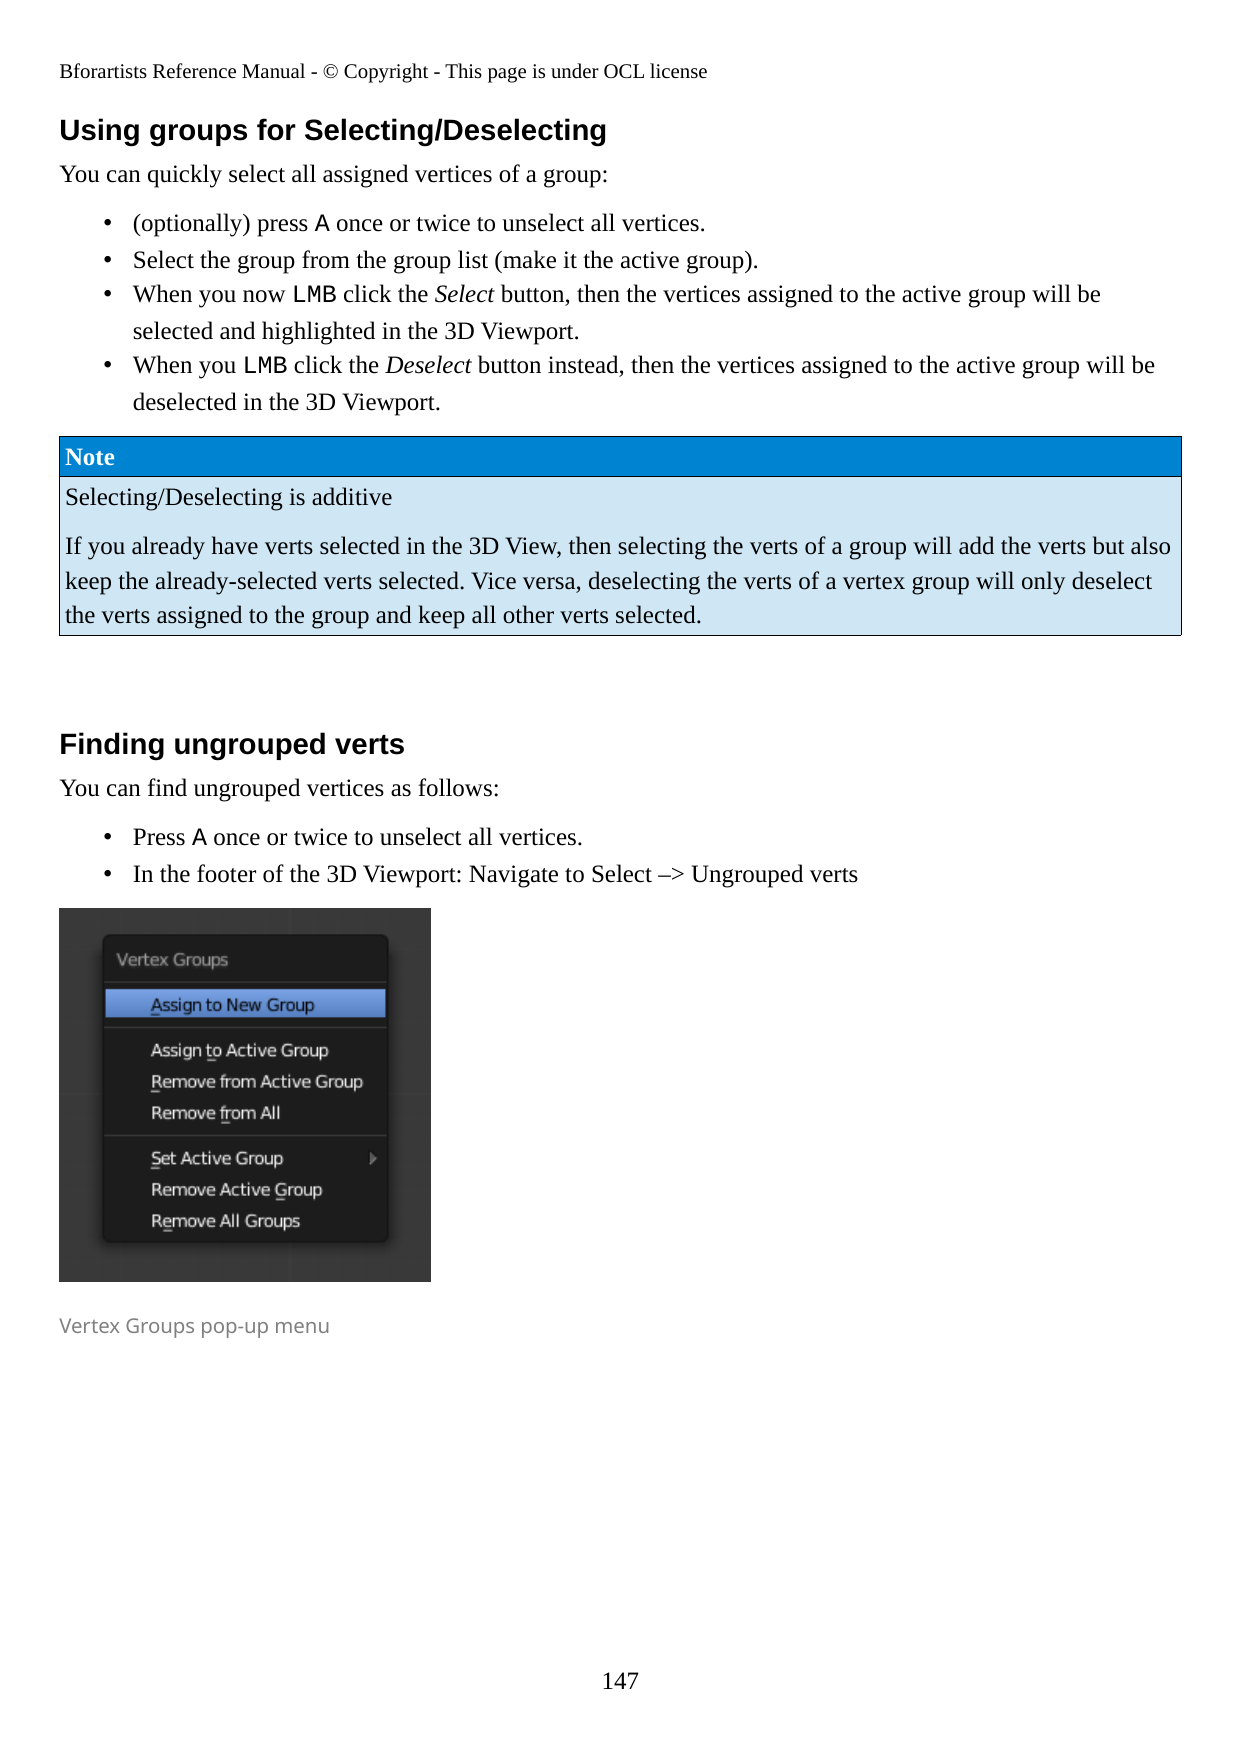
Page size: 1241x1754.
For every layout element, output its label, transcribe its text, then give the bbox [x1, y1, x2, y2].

list Select the group from the group list (make it the active group). [103, 245, 1181, 274]
text Vertex Groups pop-up menu [59, 1308, 1181, 1339]
text You can find ungrouped vertices as follows: [59, 773, 1181, 802]
list In the footer of the 3D Viewport: Navigate to Select –> Ungrouped verts [103, 859, 1181, 888]
table_header Note [60, 437, 1181, 476]
picture [59, 908, 431, 1282]
list (optionally) press A once or twice to unselect all vertices. [103, 208, 1181, 239]
text You can quickly select all assigned vertices of a group: [59, 159, 1181, 188]
table_cell Selecting/Deselecting is additive If you already have verts selected in the 3D View, then selecting the verts of a group will add the verts but also keep the already-selected verts selected. Vice versa, deselecting the verts of a vertex group will only deselect the verts assigned to the group and keep all other verts selected. [60, 477, 1181, 635]
subtitle Finding ungrouped verts [59, 727, 1181, 761]
list When you LMB click the Deselect button instead, then the vertices assigned to the active group will be deselected in the 3D Viewport. [103, 350, 1181, 416]
subtitle Using groups for Selecting/Deselecting [59, 113, 1181, 146]
list When you now LMB click the Select button, then the vertices assigned to the active group will be selected and highlighted in the 3D Viewport. [103, 279, 1181, 345]
list Press A once or twice to unselect all vertices. [103, 822, 1181, 853]
